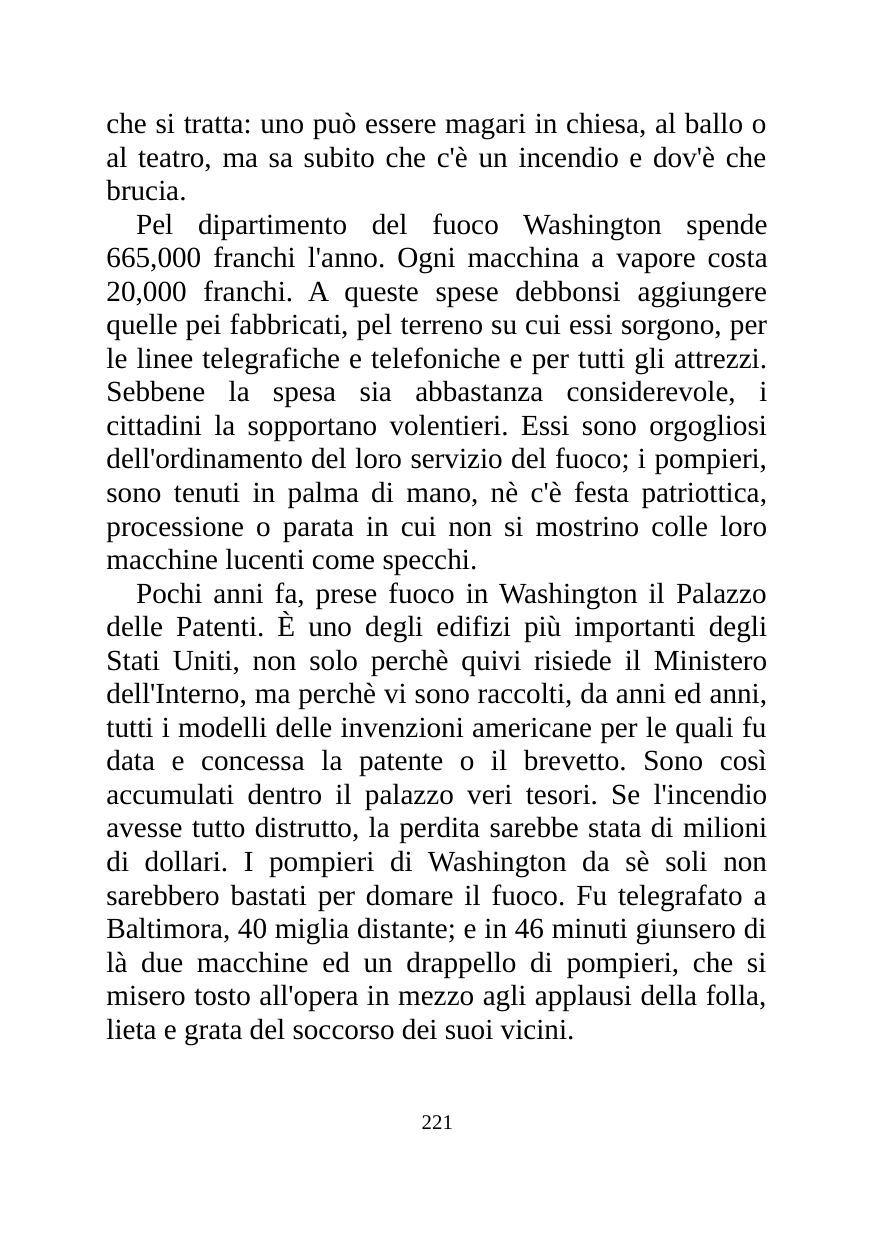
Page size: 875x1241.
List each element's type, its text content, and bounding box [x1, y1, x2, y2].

text che si tratta: uno può essere magari in chiesa, al ballo o al teatro, ma sa subito che c'è un incendio e dov'è che brucia. [106, 106, 768, 207]
text Pochi anni fa, prese fuoco in Washington il Palazzo delle Patenti. È uno degli edifizi più importanti degli Stati Uniti, non solo perchè quivi risiede il Ministero dell'Interno, ma perchè vi sono raccolti, da anni ed anni, tutti i modelli delle invenzioni americane per le quali fu data e concessa la patente o il brevetto. Sono così accumulati dentro il palazzo veri tesori. Se l'incendio avesse tutto distrutto, la perdita sarebbe stata di milioni di dollari. I pompieri di Washington da sè soli non sarebbero bastati per domare il fuoco. Fu telegrafato a Baltimora, 40 miglia distante; e in 46 minuti giunsero di là due macchine ed un drappello di pompieri, che si misero tosto all'opera in mezzo agli applausi della folla, lieta e grata del soccorso dei suoi vicini. [106, 576, 768, 1045]
text Pel dipartimento del fuoco Washington spende 665,000 franchi l'anno. Ogni macchina a vapore costa 20,000 franchi. A queste spese debbonsi aggiungere quelle pei fabbricati, pel terreno su cui essi sorgono, per le linee telegrafiche e telefoniche e per tutti gli attrezzi. Sebbene la spesa sia abbastanza considerevole, i cittadini la sopportano volentieri. Essi sono orgogliosi dell'ordinamento del loro servizio del fuoco; i pompieri, sono tenuti in palma di mano, nè c'è festa patriottica, processione o parata in cui non si mostrino colle loro macchine lucenti come specchi. [106, 207, 768, 576]
